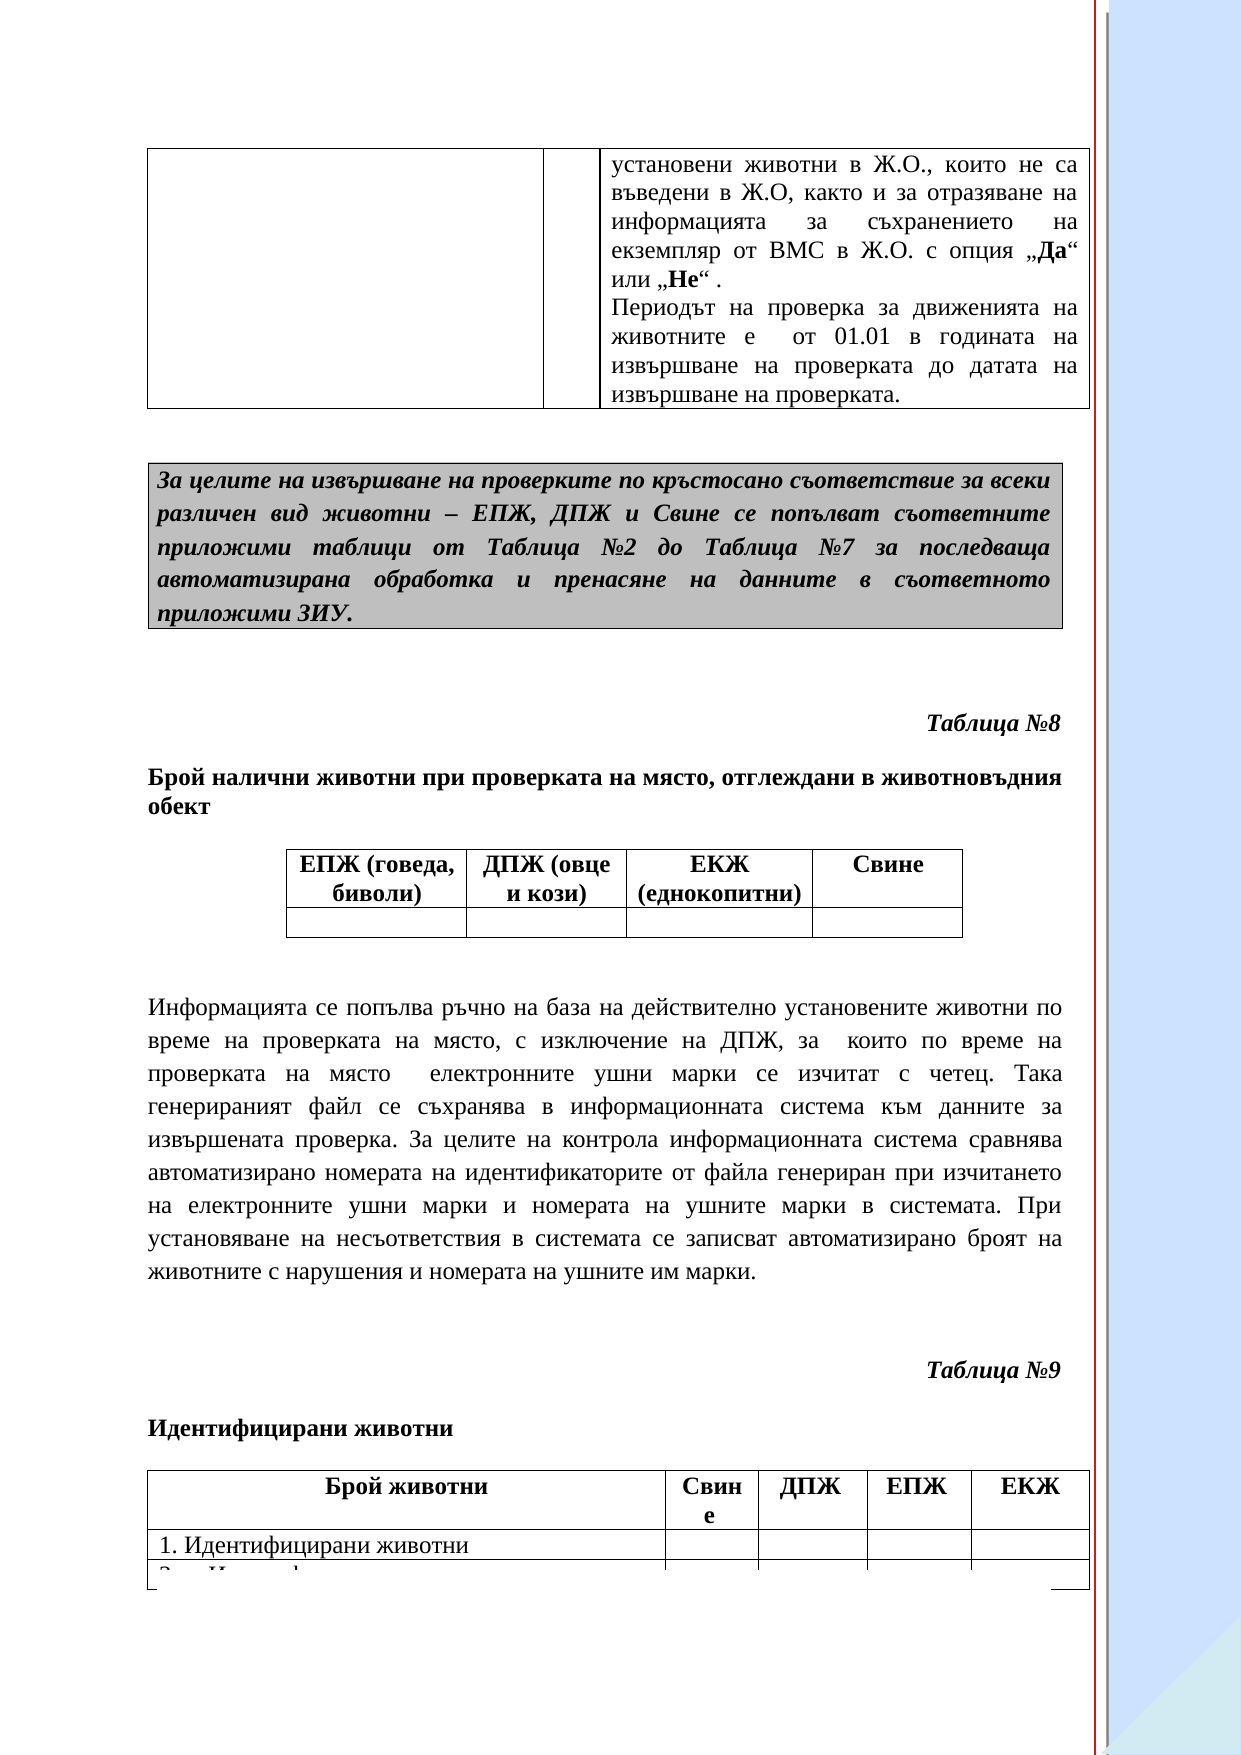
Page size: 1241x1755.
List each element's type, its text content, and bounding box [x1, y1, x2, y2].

text За целите на извършване на проверките по кръстосано съответствие за всеки различен вид животни – ЕПЖ, ДПЖ и Свине се попълват съответните приложими таблици от Таблица №2 до Таблица №7 за последваща автоматизирана обработка и пренасяне на данните в съответното приложими ЗИУ. [149, 464, 1062, 628]
table_header ЕПЖ (говеда, биволи) [287, 850, 466, 907]
text Таблица №9 [148, 1355, 1063, 1384]
text Идентифицирани животни [148, 1413, 1063, 1442]
table_header ДПЖ [759, 1471, 867, 1529]
table_cell [972, 1560, 1089, 1588]
table_cell [868, 1530, 971, 1559]
table_header ДПЖ (овце и кози) [467, 850, 626, 907]
table_cell [759, 1530, 867, 1559]
table_cell 2. Идентифицирани животни с пълен [148, 1560, 665, 1588]
table_header Брой животни [148, 1471, 665, 1529]
table_cell [759, 1560, 867, 1570]
table_cell [972, 1530, 1089, 1559]
table_header ЕКЖ [972, 1471, 1089, 1529]
table_header Свине [666, 1471, 758, 1529]
table_header Свине [813, 850, 962, 907]
table_cell [148, 149, 543, 407]
table_cell установени животни в Ж.О., които не са въведени в Ж.О, както и за отразяване на информацията за съхранението на екземпляр от ВМС в Ж.О. с опция „Да“ или „Не“ . Периодът на проверка за движенията на животните е от 01.01 в годината на извършване на проверката до датата на извършване на проверката. [601, 149, 1089, 407]
text Таблица №8 [148, 708, 1063, 737]
table_cell [666, 1560, 758, 1570]
text Информацията се попълва ръчно на база на действително установените животни по време на проверката на място, с изключение на ДПЖ, за които по време на проверката на място електронните ушни марки се изчитат с четец. Така генерираният файл се съхранява в информационната система към данните за извършената проверка. За целите на контрола информационната система сравнява автоматизирано номерата на идентификаторите от файла генериран при изчитането на електронните ушни марки и номерата на ушните марки в системата. При установяване на несъответствия в системата се записват автоматизирано броят на животните с нарушения и номерата на ушните им марки. [148, 992, 1063, 1285]
table_header ЕКЖ (еднокопитни) [627, 850, 812, 907]
table_cell [287, 908, 466, 937]
table_cell [813, 908, 962, 937]
table_header ЕПЖ [868, 1471, 971, 1529]
table_cell [467, 908, 626, 937]
table_cell [544, 149, 599, 407]
text Брой налични животни при проверката на място, отглеждани в животновъдния обект [148, 762, 1063, 820]
table_cell [868, 1560, 971, 1570]
table_cell [627, 908, 812, 937]
table_cell [666, 1530, 758, 1559]
table_cell 1. Идентифицирани животни [148, 1530, 665, 1559]
